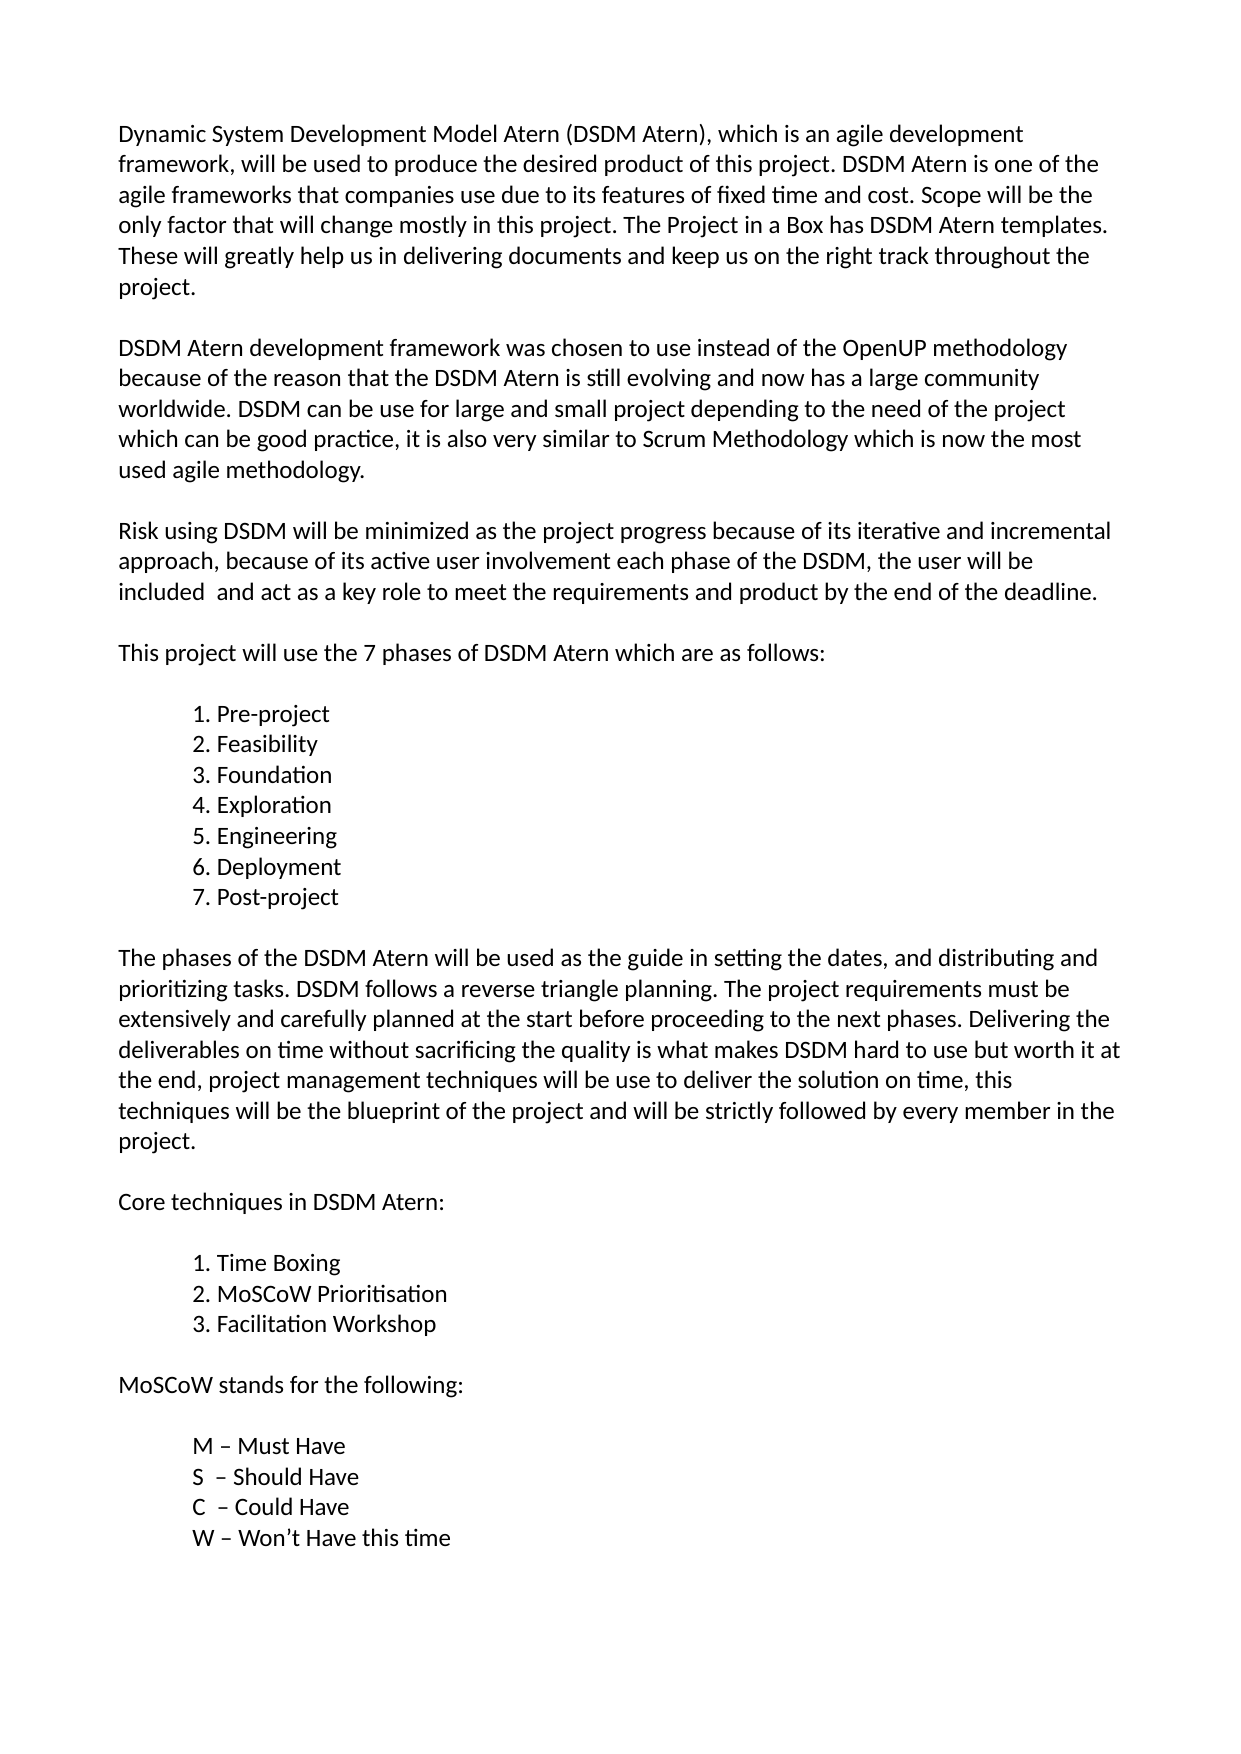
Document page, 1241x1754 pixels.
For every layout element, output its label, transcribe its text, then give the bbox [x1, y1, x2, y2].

text Core techniques in DSDM Atern: [118, 1186, 1122, 1217]
text M – Must Have [118, 1431, 1122, 1461]
text S – Should Have [118, 1461, 1122, 1492]
text Risk using DSDM will be minimized as the project progress because of its iterative and incremental approach, because of its active user involvement each phase of the DSDM, the user will be included and act as a key role to meet the requirements and product by the end of the deadline. [118, 515, 1122, 606]
text DSDM Atern development framework was chosen to use instead of the OpenUP methodology because of the reason that the DSDM Atern is still evolving and now has a large community worldwide. DSDM can be use for large and small project depending to the need of the project which can be good practice, it is also very similar to Scrum Methodology which is now the most used agile methodology. [118, 332, 1122, 484]
text Dynamic System Development Model Atern (DSDM Atern), which is an agile development framework, will be used to produce the desired product of this project. DSDM Atern is one of the agile frameworks that companies use due to its features of fixed time and cost. Scope will be the only factor that will change mostly in this project. The Project in a Box has DSDM Atern templates. These will greatly help us in delivering documents and keep us on the right track throughout the project. [118, 118, 1122, 301]
text 5. Engineering [118, 820, 1122, 851]
text This project will use the 7 phases of DSDM Atern which are as follows: [118, 637, 1122, 667]
text MoSCoW stands for the following: [118, 1369, 1122, 1400]
text 2. MoSCoW Prioritisation [118, 1278, 1122, 1308]
text 4. Exploration [118, 789, 1122, 820]
text 3. Foundation [118, 759, 1122, 789]
text 6. Deployment [118, 851, 1122, 881]
text 1. Pre-project [118, 698, 1122, 728]
text 1. Time Boxing [118, 1247, 1122, 1278]
text 2. Feasibility [118, 728, 1122, 759]
text W – Won’t Have this time [118, 1522, 1122, 1553]
text C – Could Have [118, 1492, 1122, 1522]
text 3. Facilitation Workshop [118, 1308, 1122, 1339]
text 7. Post-project [118, 881, 1122, 912]
text The phases of the DSDM Atern will be used as the guide in setting the dates, and distributing and prioritizing tasks. DSDM follows a reverse triangle planning. The project requirements must be extensively and carefully planned at the start before proceeding to the next phases. Delivering the deliverables on time without sacrificing the quality is what makes DSDM hard to use but worth it at the end, project management techniques will be use to deliver the solution on time, this techniques will be the blueprint of the project and will be strictly followed by every member in the project. [118, 942, 1122, 1156]
